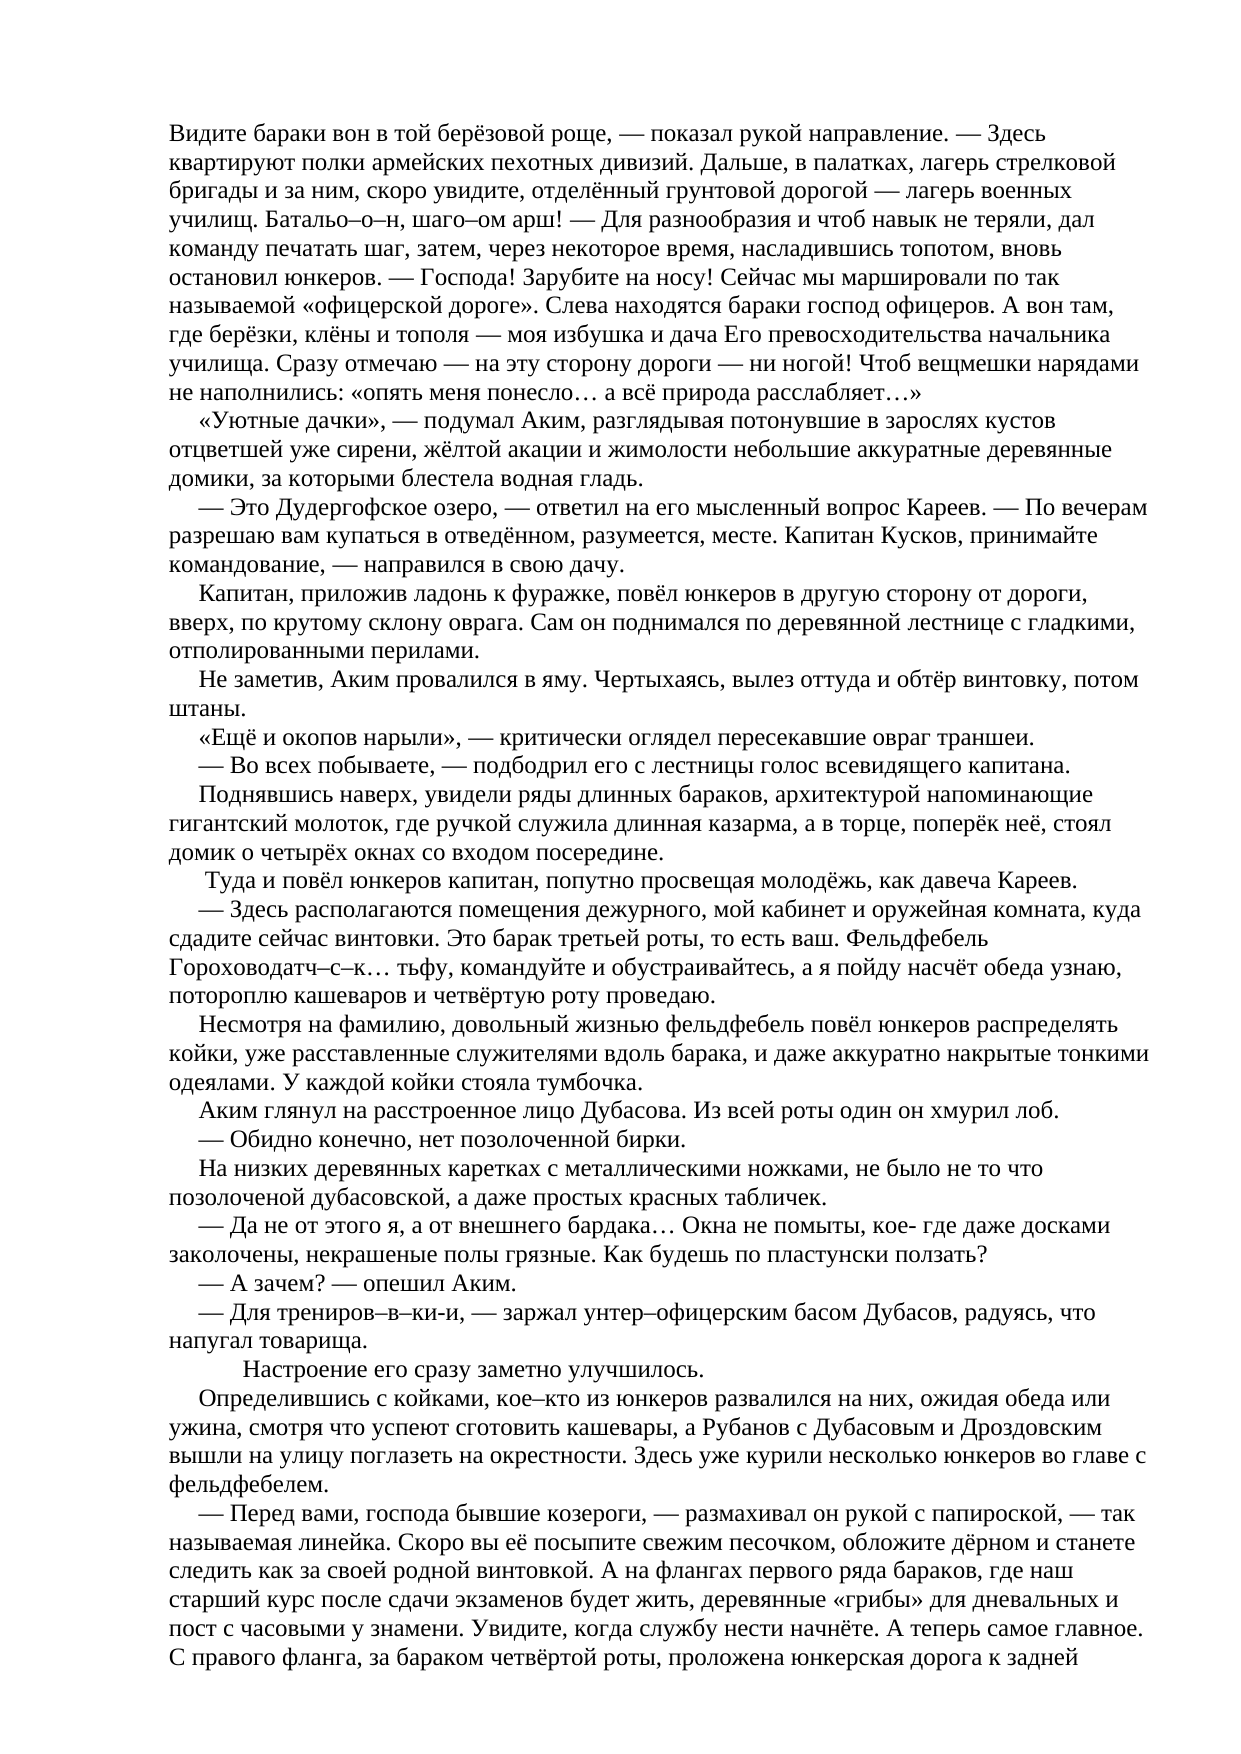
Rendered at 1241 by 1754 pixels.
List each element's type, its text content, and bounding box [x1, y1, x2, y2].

text «Уютные дачки», — подумал Аким, разглядывая потонувшие в зарослях кустов отцветшей уже сирени, жёлтой акации и жимолости небольшие аккуратные деревянные домики, за которыми блестела водная гладь. [169, 406, 1152, 492]
text Видите бараки вон в той берёзовой роще, — показал рукой направление. — Здесь квартируют полки армейских пехотных дивизий. Дальше, в палатках, лагерь стрелковой бригады и за ним, скоро увидите, отделённый грунтовой дорогой — лагерь военных училищ. Батальо–о–н, шаго–ом арш! — Для разнообразия и чтоб навык не теряли, дал команду печатать шаг, затем, через некоторое время, насладившись топотом, вновь остановил юнкеров. — Господа! Зарубите на носу! Сейчас мы маршировали по так называемой «офицерской дороге». Слева находятся бараки господ офицеров. А вон там, где берёзки, клёны и тополя — моя избушка и дача Его превосходительства начальника училища. Сразу отмечаю — на эту сторону дороги — ни ногой! Чтоб вещмешки нарядами не наполнились: «опять меня понесло… а всё природа расслабляет…» [169, 118, 1152, 406]
text — Во всех побываете, — подбодрил его с лестницы голос всевидящего капитана. [169, 751, 1152, 779]
text Несмотря на фамилию, довольный жизнью фельдфебель повёл юнкеров распределять койки, уже расставленные служителями вдоль барака, и даже аккуратно накрытые тонкими одеялами. У каждой койки стояла тумбочка. [169, 1009, 1152, 1096]
text Поднявшись наверх, увидели ряды длинных бараков, архитектурой напоминающие гигантский молоток, где ручкой служила длинная казарма, а в торце, поперёк неё, стоял домик о четырёх окнах со входом посередине. [169, 779, 1152, 866]
text Настроение его сразу заметно улучшилось. [169, 1354, 1152, 1383]
text — А зачем? — опешил Аким. [169, 1268, 1152, 1297]
text Не заметив, Аким провалился в яму. Чертыхаясь, вылез оттуда и обтёр винтовку, потом штаны. [169, 664, 1152, 722]
text — Здесь располагаются помещения дежурного, мой кабинет и оружейная комната, куда сдадите сейчас винтовки. Это барак третьей роты, то есть ваш. Фельдфебель Гороховодатч–с–к… тьфу, командуйте и обустраивайтесь, а я пойду насчёт обеда узнаю, потороплю кашеваров и четвёртую роту проведаю. [169, 894, 1152, 1009]
text — Это Дудергофское озеро, — ответил на его мысленный вопрос Кареев. — По вечерам разрешаю вам купаться в отведённом, разумеется, месте. Капитан Кусков, принимайте командование, — направился в свою дачу. [169, 492, 1152, 578]
text — Для трениров–в–ки-и, — заржал унтер–офицерским басом Дубасов, радуясь, что напугал товарища. [169, 1297, 1152, 1354]
text На низких деревянных каретках с металлическими ножками, не было не то что позолоченой дубасовской, а даже простых красных табличек. [169, 1153, 1152, 1211]
text Туда и повёл юнкеров капитан, попутно просвещая молодёжь, как давеча Кареев. [169, 866, 1152, 894]
text Аким глянул на расстроенное лицо Дубасова. Из всей роты один он хмурил лоб. [169, 1096, 1152, 1124]
text Определившись с койками, кое–кто из юнкеров развалился на них, ожидая обеда или ужина, смотря что успеют сготовить кашевары, а Рубанов с Дубасовым и Дроздовским вышли на улицу поглазеть на окрестности. Здесь уже курили несколько юнкеров во главе с фельдфебелем. [169, 1383, 1152, 1498]
text — Перед вами, господа бывшие козероги, — размахивал он рукой с папироской, — так называемая линейка. Скоро вы её посыпите свежим песочком, обложите дёрном и станете следить как за своей родной винтовкой. А на флангах первого ряда бараков, где наш старший курс после сдачи экзаменов будет жить, деревянные «грибы» для дневальных и пост с часовыми у знамени. Увидите, когда службу нести начнёте. А теперь самое главное. С правого фланга, за бараком четвёртой роты, проложена юнкерская дорога к задней [169, 1498, 1152, 1671]
text Капитан, приложив ладонь к фуражке, повёл юнкеров в другую сторону от дороги, вверх, по крутому склону оврага. Сам он поднимался по деревянной лестнице с гладкими, отполированными перилами. [169, 578, 1152, 664]
text — Да не от этого я, а от внешнего бардака… Окна не помыты, кое- где даже досками заколочены, некрашеные полы грязные. Как будешь по пластунски ползать? [169, 1211, 1152, 1268]
text «Ещё и окопов нарыли», — критически оглядел пересекавшие овраг траншеи. [169, 722, 1152, 751]
text — Обидно конечно, нет позолоченной бирки. [169, 1124, 1152, 1153]
